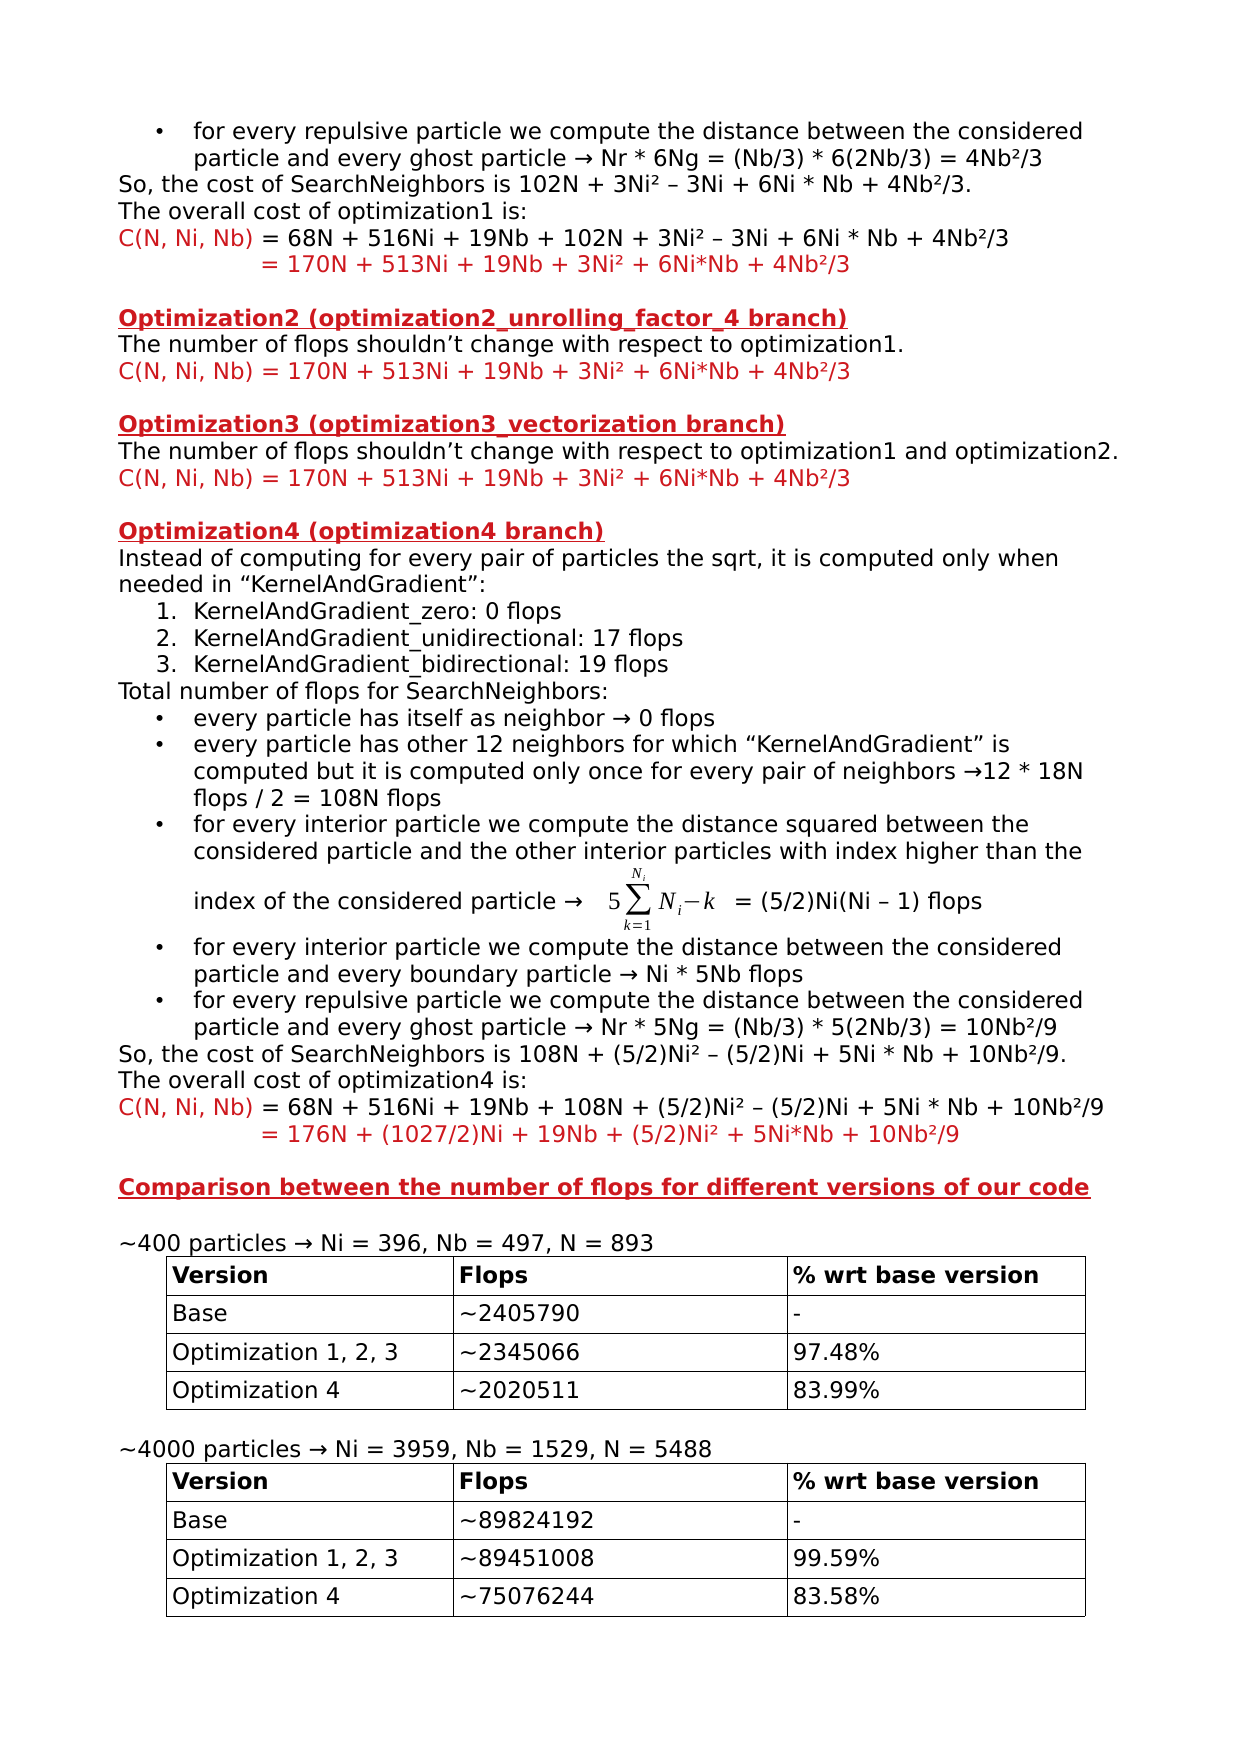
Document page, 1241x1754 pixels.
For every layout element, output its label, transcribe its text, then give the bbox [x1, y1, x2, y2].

table_cell - [788, 1502, 1085, 1539]
table_cell ~75076244 [454, 1579, 787, 1616]
list every particle has itself as neighbor → 0 flops [156, 705, 1122, 731]
table_header % wrt base version [788, 1464, 1085, 1501]
text The overall cost of optimization1 is: [118, 198, 1122, 225]
list KernelAndGradient_unidirectional: 17 flops [156, 625, 1122, 651]
table_cell 83.58% [788, 1579, 1085, 1616]
text Total number of flops for SearchNeighbors: [118, 678, 1122, 705]
table_cell 83.99% [788, 1372, 1085, 1409]
text Optimization3 (optimization3_vectorization branch) [118, 411, 1122, 438]
text = 170N + 513Ni + 19Nb + 3Ni² + 6Ni*Nb + 4Nb²/3 [118, 251, 1122, 278]
table_cell Base [167, 1502, 453, 1539]
table_header Flops [454, 1464, 787, 1501]
list for every interior particle we compute the distance squared between the considered particle and the other interior particles with index higher than the index of the considered particle → = (5/2)Ni(Ni – 1) flops [156, 811, 1122, 934]
text The number of flops shouldn’t change with respect to optimization1 and optimization2. [118, 438, 1122, 465]
list for every repulsive particle we compute the distance between the considered particle and every ghost particle → Nr * 6Ng = (Nb/3) * 6(2Nb/3) = 4Nb²/3 [156, 118, 1122, 171]
list KernelAndGradient_bidirectional: 19 flops [156, 651, 1122, 678]
text So, the cost of SearchNeighbors is 108N + (5/2)Ni² – (5/2)Ni + 5Ni * Nb + 10Nb²/9. [118, 1041, 1122, 1068]
text Optimization4 (optimization4 branch) [118, 518, 1122, 545]
table_cell 99.59% [788, 1540, 1085, 1577]
text C(N, Ni, Nb) = 170N + 513Ni + 19Nb + 3Ni² + 6Ni*Nb + 4Nb²/3 [118, 358, 1122, 385]
table_cell Base [167, 1296, 453, 1333]
table_cell ~2345066 [454, 1334, 787, 1371]
table_cell - [788, 1296, 1085, 1333]
table_cell Optimization 1, 2, 3 [167, 1334, 453, 1371]
text The number of flops shouldn’t change with respect to optimization1. [118, 331, 1122, 358]
text C(N, Ni, Nb) = 68N + 516Ni + 19Nb + 102N + 3Ni² – 3Ni + 6Ni * Nb + 4Nb²/3 [118, 225, 1122, 251]
text Optimization2 (optimization2_unrolling_factor_4 branch) [118, 305, 1122, 331]
list ~400 particles → Ni = 396, Nb = 497, N = 893 [118, 1230, 1122, 1256]
table_cell ~89824192 [454, 1502, 787, 1539]
list for every interior particle we compute the distance between the considered particle and every boundary particle → Ni * 5Nb flops [156, 934, 1122, 988]
text C(N, Ni, Nb) = 170N + 513Ni + 19Nb + 3Ni² + 6Ni*Nb + 4Nb²/3 [118, 465, 1122, 491]
table_cell ~2405790 [454, 1296, 787, 1333]
text C(N, Ni, Nb) = 68N + 516Ni + 19Nb + 108N + (5/2)Ni² – (5/2)Ni + 5Ni * Nb + 10Nb²/9 [118, 1094, 1122, 1121]
list every particle has other 12 neighbors for which “KernelAndGradient” is computed but it is computed only once for every pair of neighbors →12 * 18N flops / 2 = 108N flops [156, 731, 1122, 811]
text = 176N + (1027/2)Ni + 19Nb + (5/2)Ni² + 5Ni*Nb + 10Nb²/9 [118, 1121, 1122, 1148]
table_header Version [167, 1257, 453, 1294]
table_header Flops [454, 1257, 787, 1294]
list ~4000 particles → Ni = 3959, Nb = 1529, N = 5488 [118, 1436, 1122, 1463]
table_cell ~89451008 [454, 1540, 787, 1577]
table_cell ~2020511 [454, 1372, 787, 1409]
text Comparison between the number of flops for different versions of our code [118, 1174, 1122, 1201]
table_cell 97.48% [788, 1334, 1085, 1371]
list KernelAndGradient_zero: 0 flops [156, 598, 1122, 625]
text So, the cost of SearchNeighbors is 102N + 3Ni² – 3Ni + 6Ni * Nb + 4Nb²/3. [118, 171, 1122, 198]
table_cell Optimization 1, 2, 3 [167, 1540, 453, 1577]
table_cell Optimization 4 [167, 1372, 453, 1409]
text The overall cost of optimization4 is: [118, 1068, 1122, 1094]
list for every repulsive particle we compute the distance between the considered particle and every ghost particle → Nr * 5Ng = (Nb/3) * 5(2Nb/3) = 10Nb²/9 [156, 988, 1122, 1041]
table_cell Optimization 4 [167, 1579, 453, 1616]
table_header Version [167, 1464, 453, 1501]
text Instead of computing for every pair of particles the sqrt, it is computed only when needed in “KernelAndGradient”: [118, 545, 1122, 598]
table_header % wrt base version [788, 1257, 1085, 1294]
